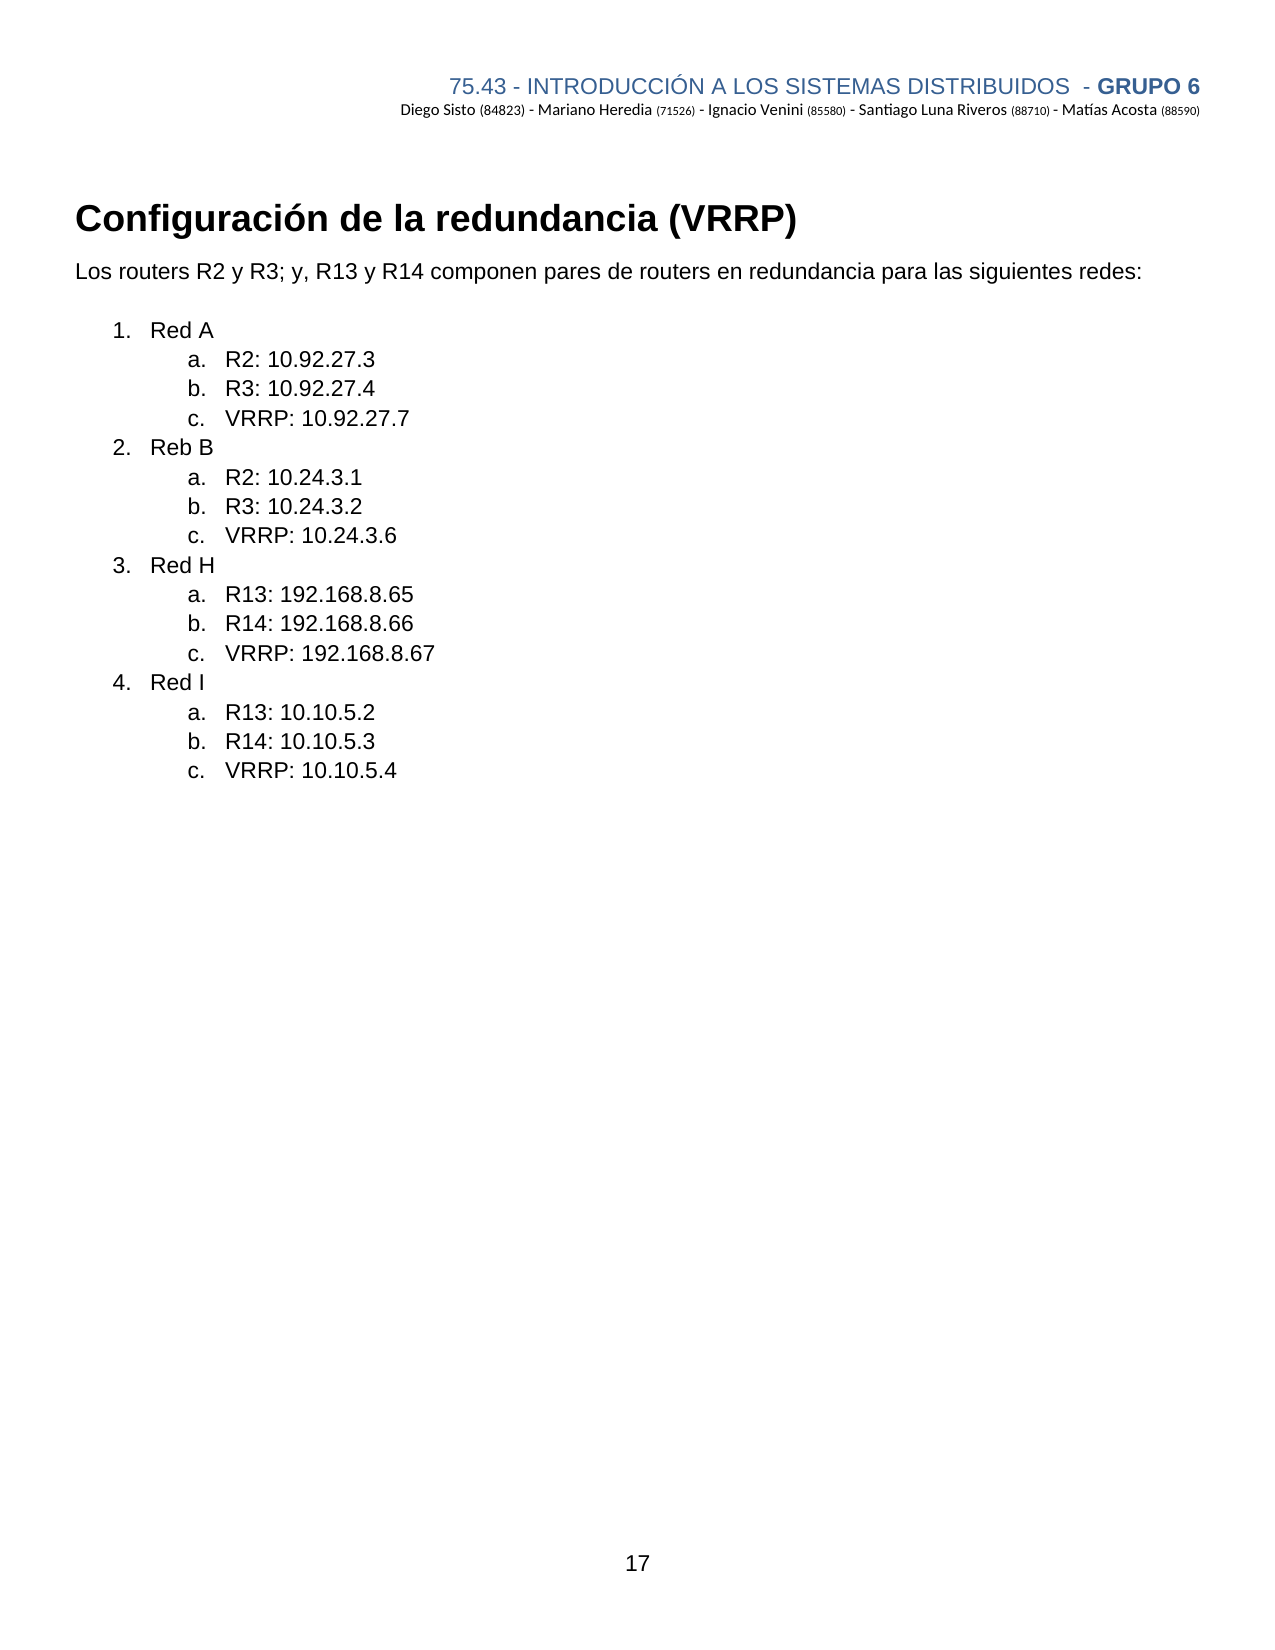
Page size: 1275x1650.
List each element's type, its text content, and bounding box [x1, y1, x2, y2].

list VRRP: 10.92.27.7 [187, 405, 1200, 431]
text Los routers R2 y R3; y, R13 y R14 componen pares de routers en redundancia para las siguientes redes: [75, 258, 1200, 284]
subtitle Configuración de la redundancia (VRRP) [75, 198, 1200, 240]
list R2: 10.92.27.3 [187, 347, 1200, 372]
list Red I [112, 670, 1200, 695]
list R14: 192.168.8.66 [187, 611, 1200, 637]
list VRRP: 10.10.5.4 [187, 758, 1200, 783]
list VRRP: 10.24.3.6 [187, 523, 1200, 548]
list R2: 10.24.3.1 [187, 464, 1200, 490]
list R3: 10.92.27.4 [187, 376, 1200, 402]
list VRRP: 192.168.8.67 [187, 640, 1200, 666]
list R13: 192.168.8.65 [187, 582, 1200, 607]
list Red H [112, 552, 1200, 578]
list R13: 10.10.5.2 [187, 699, 1200, 725]
list Red A [112, 317, 1200, 343]
list R3: 10.24.3.2 [187, 493, 1200, 519]
list R14: 10.10.5.3 [187, 728, 1200, 754]
list Reb B [112, 435, 1200, 460]
